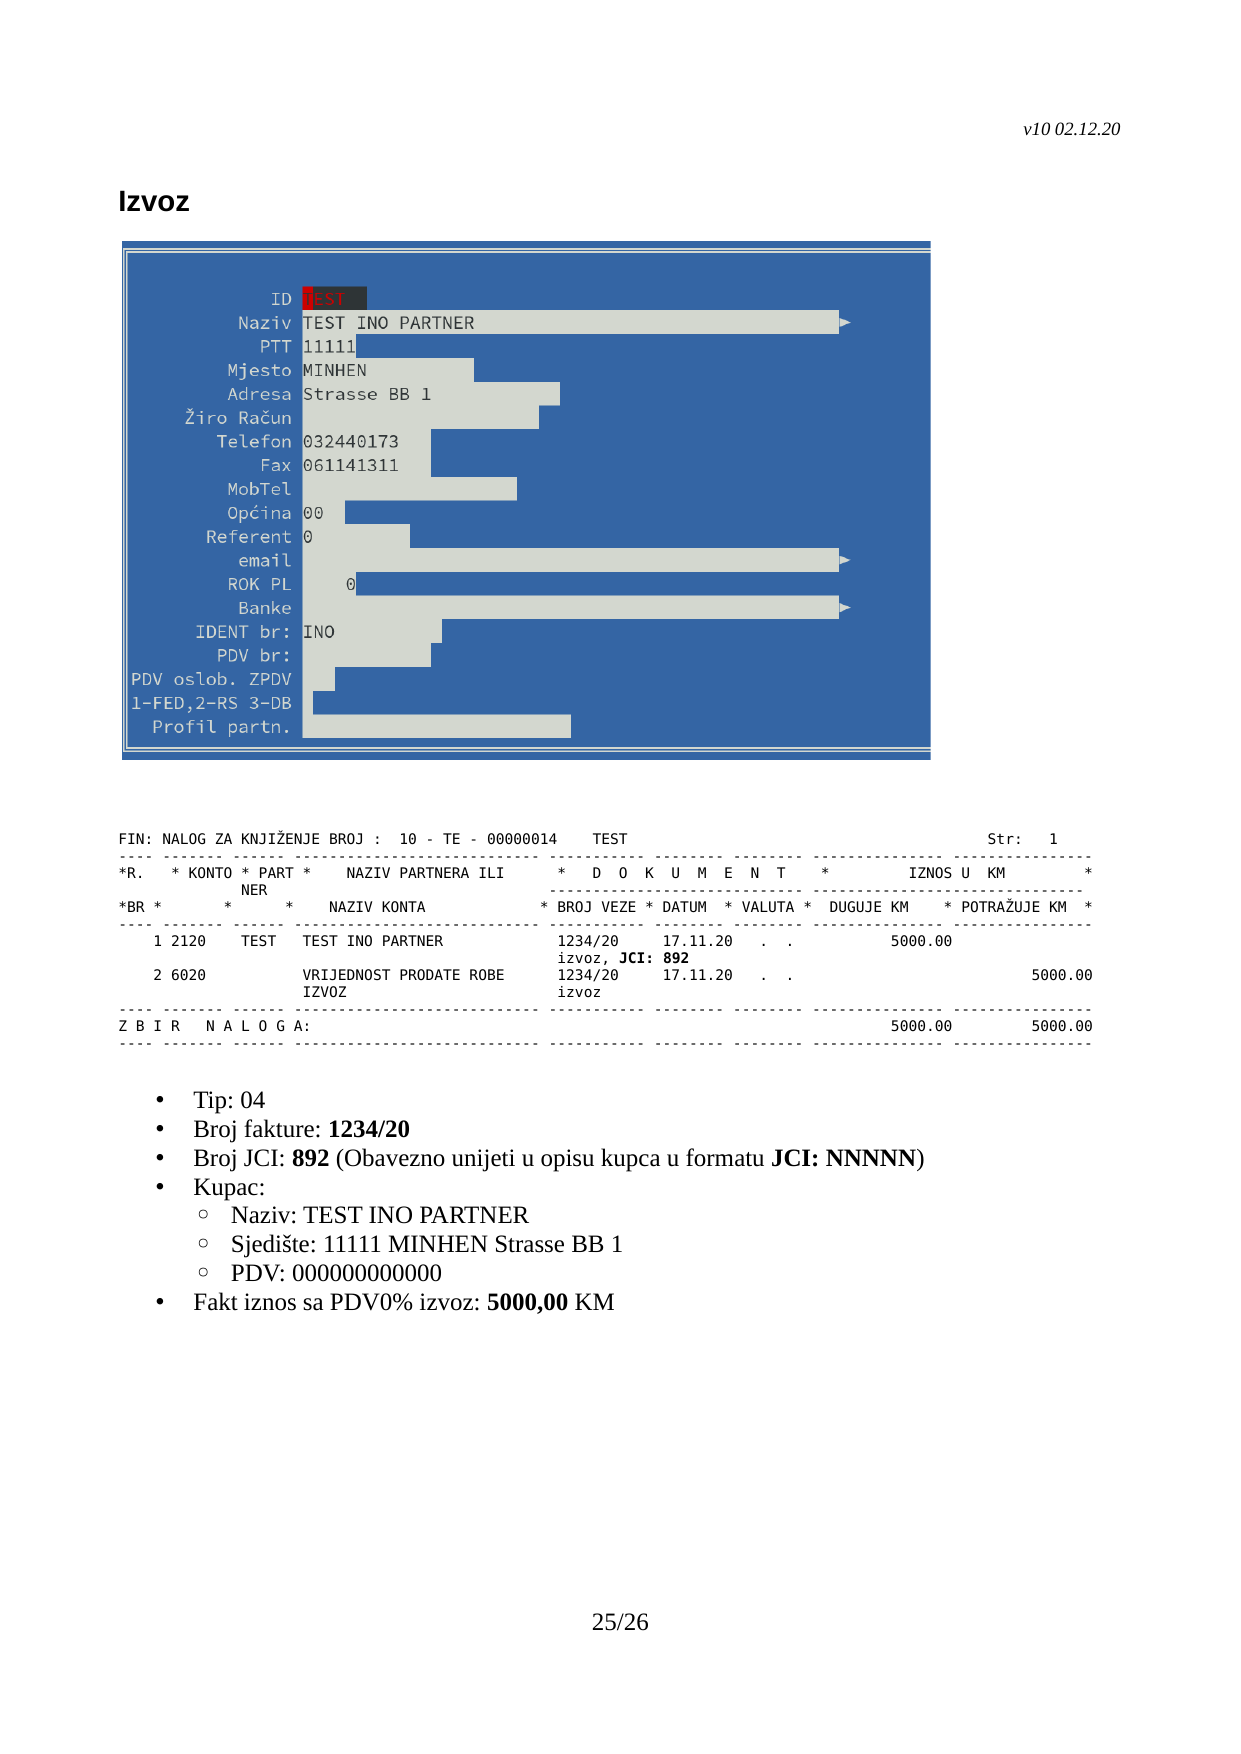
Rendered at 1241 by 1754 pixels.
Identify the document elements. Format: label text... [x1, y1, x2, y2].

text NER ----------------------------- ------------------------------- [118, 882, 1122, 899]
list Naziv: TEST INO PARTNER [193, 1201, 1122, 1229]
text 1 2120 TEST TEST INO PARTNER 1234/20 17.11.20 . . 5000.00 [118, 933, 1122, 950]
subtitle Izvoz [118, 184, 1122, 217]
list Broj fakture: 1234/20 [156, 1114, 1122, 1143]
text 2 6020 VRIJEDNOST PRODATE ROBE 1234/20 17.11.20 . . 5000.00 [118, 967, 1122, 984]
text *R. * KONTO * PART * NAZIV PARTNERA ILI * D O K U M E N T * IZNOS U KM * [118, 865, 1122, 882]
text ---- ------- ------ ---------------------------- ----------- -------- -------- --------------- ---------------- [118, 1034, 1122, 1052]
text IZVOZ izvoz [118, 984, 1122, 1001]
list Sjedište: 11111 MINHEN Strasse BB 1 [193, 1229, 1122, 1258]
list PDV: 000000000000 [193, 1258, 1122, 1287]
list Fakt iznos sa PDV0% izvoz: 5000,00 KM [156, 1287, 1122, 1316]
text ---- ------- ------ ---------------------------- ----------- -------- -------- --------------- ---------------- [118, 916, 1122, 933]
list Broj JCI: 892 (Obavezno unijeti u opisu kupca u formatu JCI: NNNNN) [156, 1143, 1122, 1172]
text *BR * * * NAZIV KONTA * BROJ VEZE * DATUM * VALUTA * DUGUJE KM * POTRAŽUJE KM * [118, 899, 1122, 916]
text Z B I R N A L O G A: 5000.00 5000.00 [118, 1018, 1122, 1034]
picture [122, 241, 931, 760]
text izvoz, JCI: 892 [118, 950, 1122, 967]
text ---- ------- ------ ---------------------------- ----------- -------- -------- --------------- ---------------- [118, 1001, 1122, 1018]
text ---- ------- ------ ---------------------------- ----------- -------- -------- --------------- ---------------- [118, 848, 1122, 865]
list Tip: 04 [156, 1086, 1122, 1114]
list Kupac: [156, 1172, 1122, 1201]
text FIN: NALOG ZA KNJIŽENJE BROJ : 10 - TE - 00000014 TEST Str: 1 [118, 831, 1122, 848]
